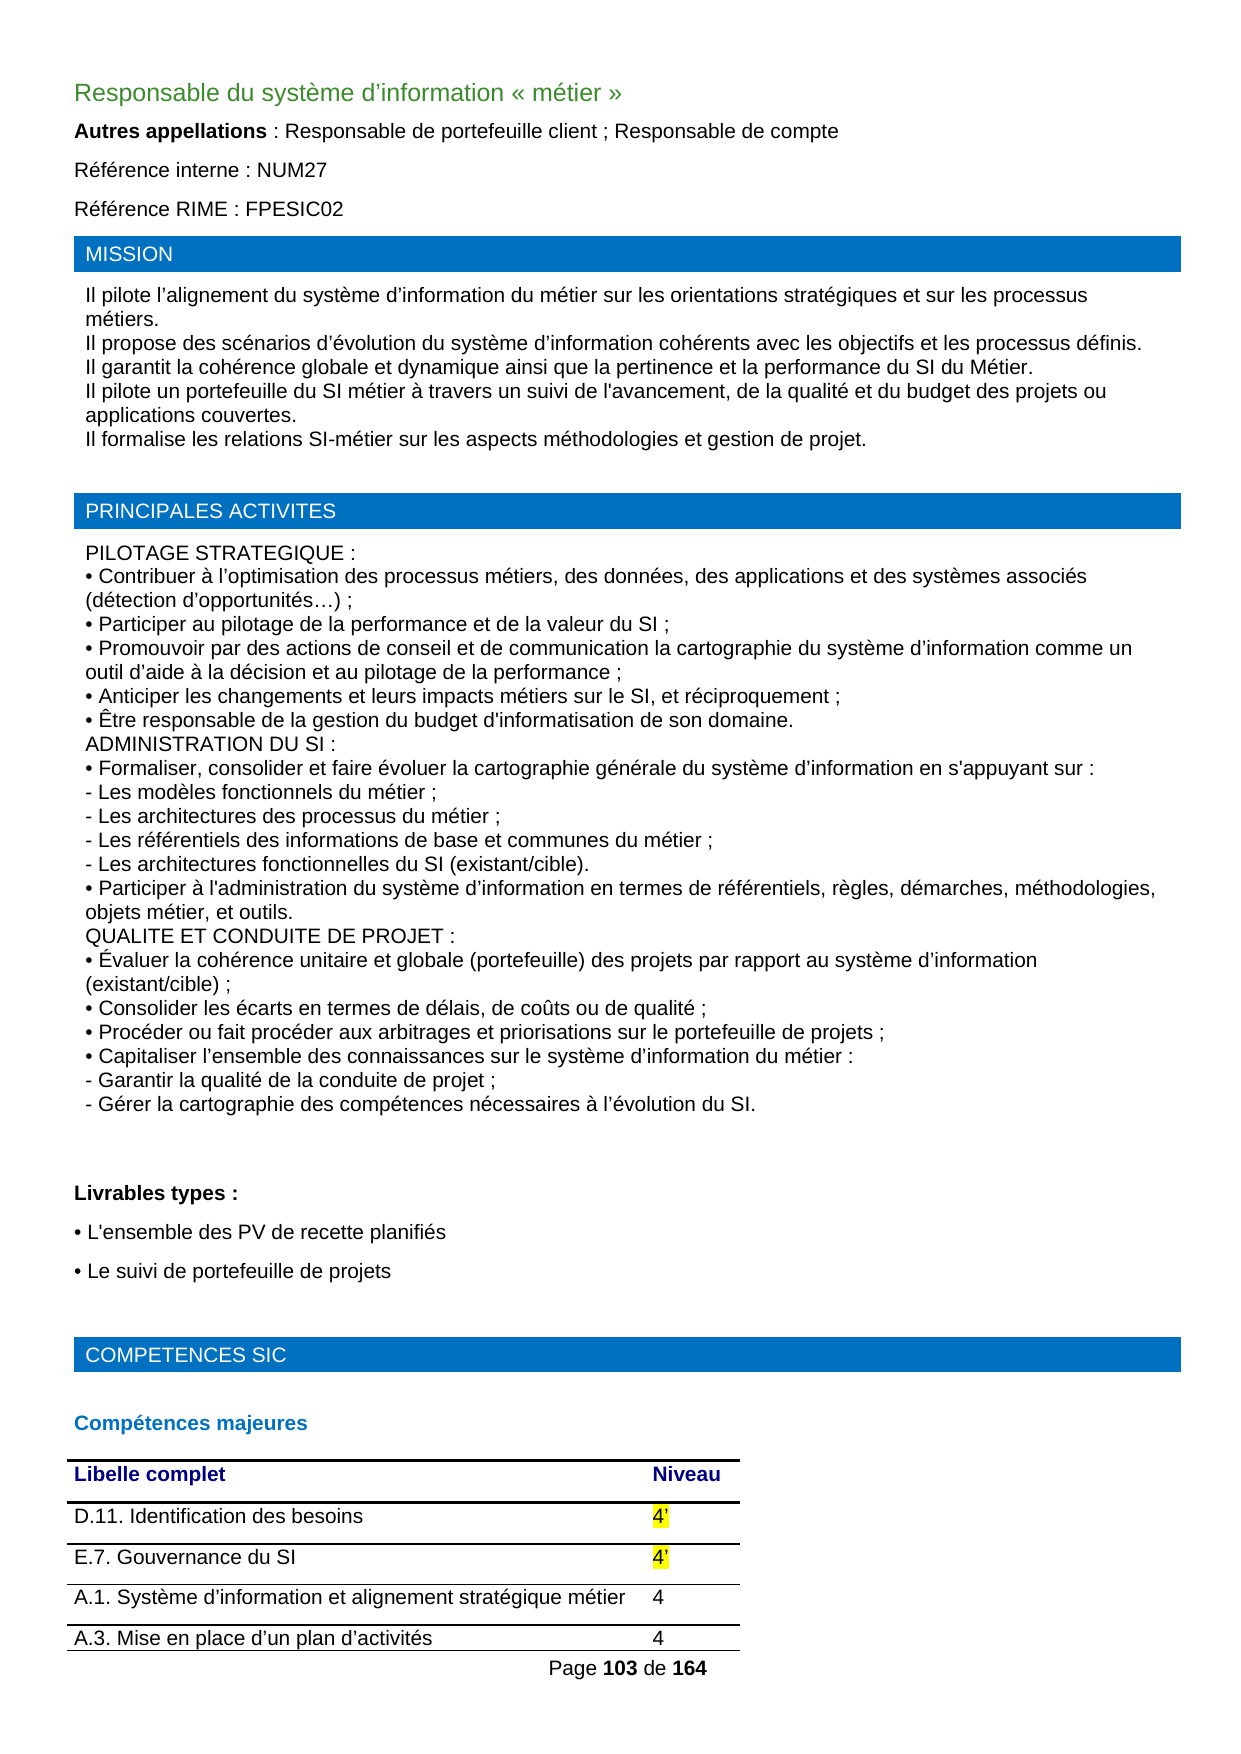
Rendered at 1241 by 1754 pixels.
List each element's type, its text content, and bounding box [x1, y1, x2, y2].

table_cell Il pilote l’alignement du système d’information du métier sur les orientations stratégiques et sur les processus métiers. Il propose des scénarios d’évolution du système d’information cohérents avec les objectifs et les processus définis. Il garantit la cohérence globale et dynamique ainsi que la pertinence et la performance du SI du Métier. Il pilote un portefeuille du SI métier à travers un suivi de l'avancement, de la qualité et du budget des projets ou applications couvertes. Il formalise les relations SI-métier sur les aspects méthodologies et gestion de projet. [74, 272, 1179, 454]
table_header Niveau [645, 1462, 740, 1501]
table_cell D.11. Identification des besoins [67, 1504, 645, 1543]
text Référence interne : NUM27 [74, 158, 1181, 182]
text Référence RIME : FPESIC02 [74, 197, 1181, 221]
table_cell E.7. Gouvernance du SI [67, 1545, 645, 1583]
table_header Libelle complet [67, 1462, 645, 1501]
table_cell 4’ [645, 1545, 740, 1583]
table_cell PILOTAGE STRATEGIQUE : • Contribuer à l’optimisation des processus métiers, des données, des applications et des systèmes associés (détection d’opportunités…) ; • Participer au pilotage de la performance et de la valeur du SI ; • Promouvoir par des actions de conseil et de communication la cartographie du système d’information comme un outil d’aide à la décision et au pilotage de la performance ; • Anticiper les changements et leurs impacts métiers sur le SI, et réciproquement ; • Être responsable de la gestion du budget d'informatisation de son domaine. ADMINISTRATION DU SI : • Formaliser, consolider et faire évoluer la cartographie générale du système d’information en s'appuyant sur : - Les modèles fonctionnels du métier ; - Les architectures des processus du métier ; - Les référentiels des informations de base et communes du métier ; - Les architectures fonctionnelles du SI (existant/cible). • Participer à l'administration du système d’information en termes de référentiels, règles, démarches, méthodologies, objets métier, et outils. QUALITE ET CONDUITE DE PROJET : • Évaluer la cohérence unitaire et globale (portefeuille) des projets par rapport au système d’information (existant/cible) ; • Consolider les écarts en termes de délais, de coûts ou de qualité ; • Procéder ou fait procéder aux arbitrages et priorisations sur le portefeuille de projets ; • Capitaliser l’ensemble des connaissances sur le système d’information du métier : - Garantir la qualité de la conduite de projet ; - Gérer la cartographie des compétences nécessaires à l’évolution du SI. [74, 529, 1179, 1142]
table_header PRINCIPALES ACTIVITES [74, 493, 1181, 529]
subtitle Responsable du système d’information « métier » [74, 78, 1181, 107]
table_cell 4 [645, 1585, 740, 1624]
table_header COMPETENCES SIC [74, 1337, 1181, 1372]
table_cell A.1. Système d’information et alignement stratégique métier [67, 1585, 645, 1624]
table_header MISSION [74, 236, 1181, 272]
text Autres appellations : Responsable de portefeuille client ; Responsable de compte [74, 119, 1181, 143]
table_cell A.3. Mise en place d’un plan d’activités [67, 1626, 645, 1649]
text Compétences majeures [74, 1411, 1181, 1435]
text • Le suivi de portefeuille de projets [74, 1259, 1181, 1283]
text • L'ensemble des PV de recette planifiés [74, 1220, 1181, 1244]
table_cell 4 [645, 1626, 740, 1649]
table_cell 4’ [645, 1504, 740, 1543]
text Livrables types : [74, 1181, 1181, 1205]
